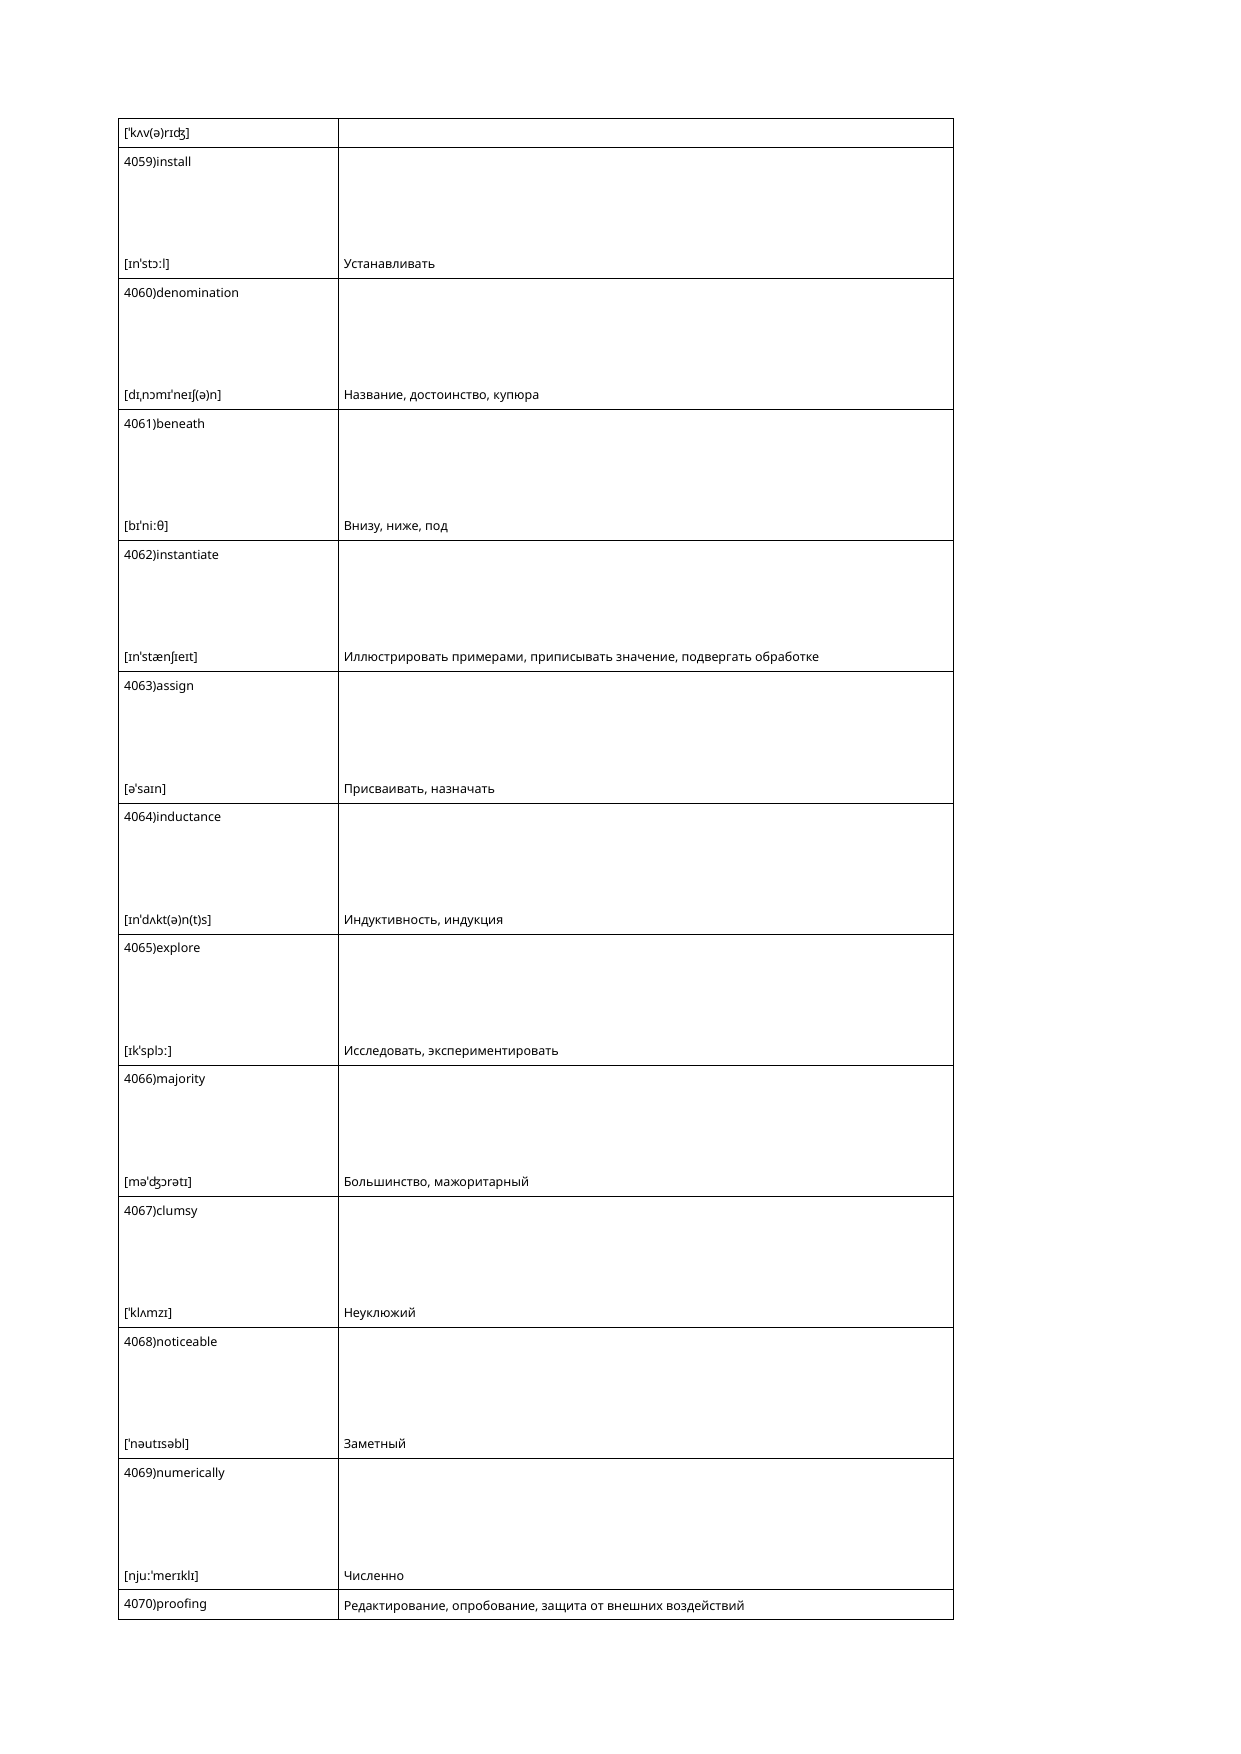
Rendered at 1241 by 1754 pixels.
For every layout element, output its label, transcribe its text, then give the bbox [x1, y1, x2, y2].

table_cell Большинство, мажоритарный [339, 1066, 953, 1196]
table_cell 4059)install [ɪnˈstɔːl] [119, 148, 338, 278]
table_cell 4063)assign [əˈsaɪn] [119, 672, 338, 802]
table_cell Название, достоинство, купюра [339, 279, 953, 409]
table_cell 4060)denomination [dɪˌnɔmɪˈneɪʃ(ə)n] [119, 279, 338, 409]
table_cell Иллюстрировать примерами, приписывать значение, подвергать обработке [339, 541, 953, 671]
table_cell Заметный [339, 1328, 953, 1458]
table_cell Неуклюжий [339, 1197, 953, 1327]
table_cell Редактирование, опробование, защита от внешних воздействий [339, 1590, 953, 1619]
table_cell 4068)noticeable [ˈnəutɪsəbl] [119, 1328, 338, 1458]
table_cell Внизу, ниже, под [339, 410, 953, 540]
table_cell Численно [339, 1459, 953, 1589]
table_cell 4061)beneath [bɪˈniːθ] [119, 410, 338, 540]
table_cell Исследовать, экспериментировать [339, 935, 953, 1065]
table_cell [339, 119, 953, 147]
table_cell Присваивать, назначать [339, 672, 953, 802]
table_cell [ˈkʌv(ə)rɪʤ] [119, 119, 338, 147]
table_cell 4062)instantiate [ɪnˈstænʃɪeɪt] [119, 541, 338, 671]
table_cell 4065)explore [ɪkˈsplɔː] [119, 935, 338, 1065]
table_cell 4069)numerically [njuːˈmerɪklɪ] [119, 1459, 338, 1589]
table_cell 4067)clumsy [ˈklʌmzɪ] [119, 1197, 338, 1327]
table_cell 4066)majority [məˈʤɔrətɪ] [119, 1066, 338, 1196]
table_cell 4064)inductance [ɪnˈdʌkt(ə)n(t)s] [119, 804, 338, 934]
table_cell Устанавливать [339, 148, 953, 278]
table_cell 4070)proofing [119, 1590, 338, 1619]
table_cell Индуктивность, индукция [339, 804, 953, 934]
